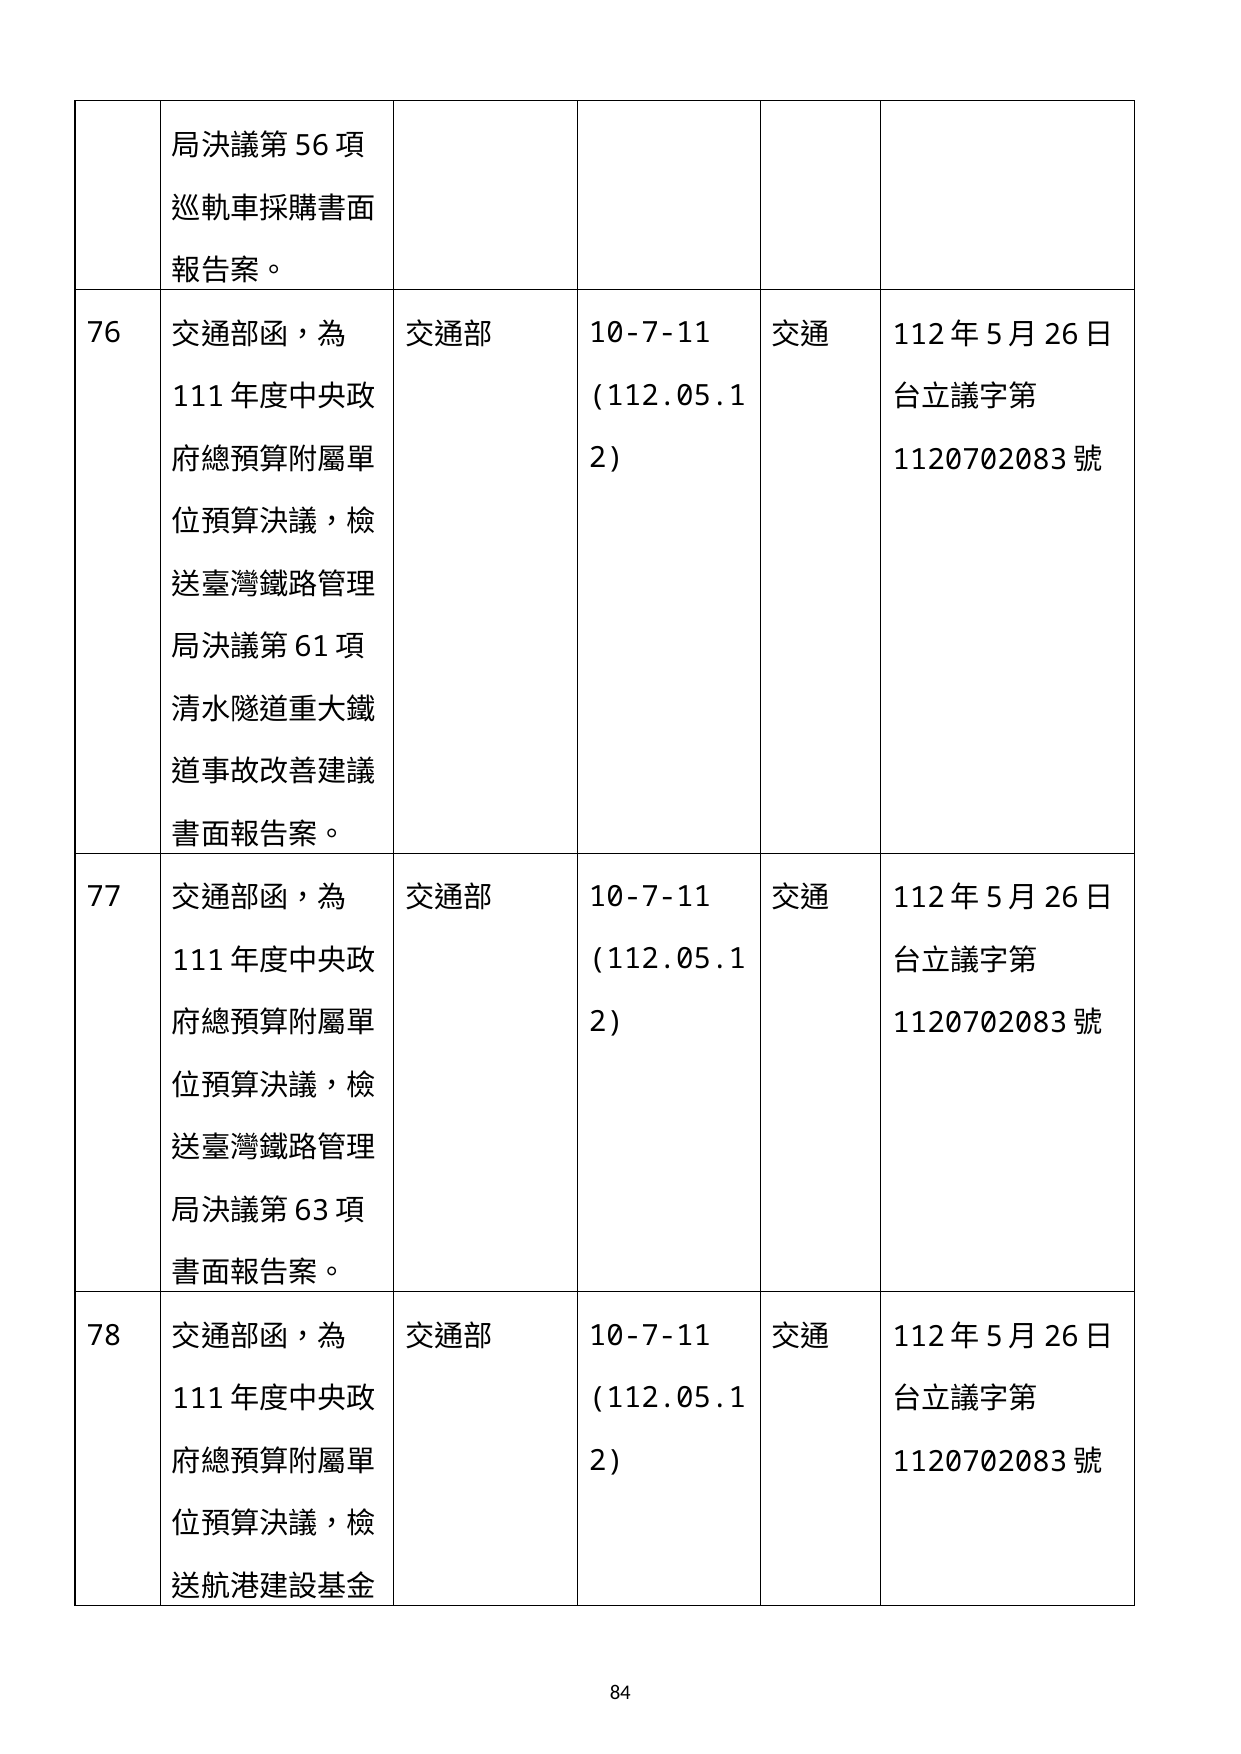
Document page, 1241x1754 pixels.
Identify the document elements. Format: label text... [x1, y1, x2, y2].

table_cell [394, 101, 577, 289]
table_cell 局決議第56項巡軌車採購書面報告案。 [161, 101, 393, 289]
table_cell 交通 [761, 290, 880, 852]
table_cell 交通部函，為111年度中央政府總預算附屬單位預算決議，檢送臺灣鐵路管理局決議第61項清水隧道重大鐵道事故改善建議書面報告案。 [161, 290, 393, 852]
table_cell 78 [76, 1292, 160, 1604]
table_cell 交通部函，為111年度中央政府總預算附屬單位預算決議，檢送航港建設基金 [161, 1292, 393, 1604]
table_cell [76, 101, 160, 289]
table_cell [578, 101, 760, 289]
table_cell 交通 [761, 1292, 880, 1604]
table_cell [881, 101, 1134, 289]
table_cell 112年5月26日 台立議字第1120702083號 [881, 854, 1134, 1291]
table_cell 76 [76, 290, 160, 852]
table_cell 交通部 [394, 1292, 577, 1604]
table_cell 77 [76, 854, 160, 1291]
table_cell 交通部 [394, 854, 577, 1291]
table_cell 10-7-11 (112.05.12) [578, 1292, 760, 1604]
table_cell 10-7-11 (112.05.12) [578, 854, 760, 1291]
table_cell 10-7-11 (112.05.12) [578, 290, 760, 852]
table_cell [761, 101, 880, 289]
table_cell 交通部 [394, 290, 577, 852]
table_cell 交通 [761, 854, 880, 1291]
table_cell 112年5月26日 台立議字第1120702083號 [881, 1292, 1134, 1604]
table_cell 交通部函，為111年度中央政府總預算附屬單位預算決議，檢送臺灣鐵路管理局決議第63項書面報告案。 [161, 854, 393, 1291]
table_cell 112年5月26日 台立議字第1120702083號 [881, 290, 1134, 852]
